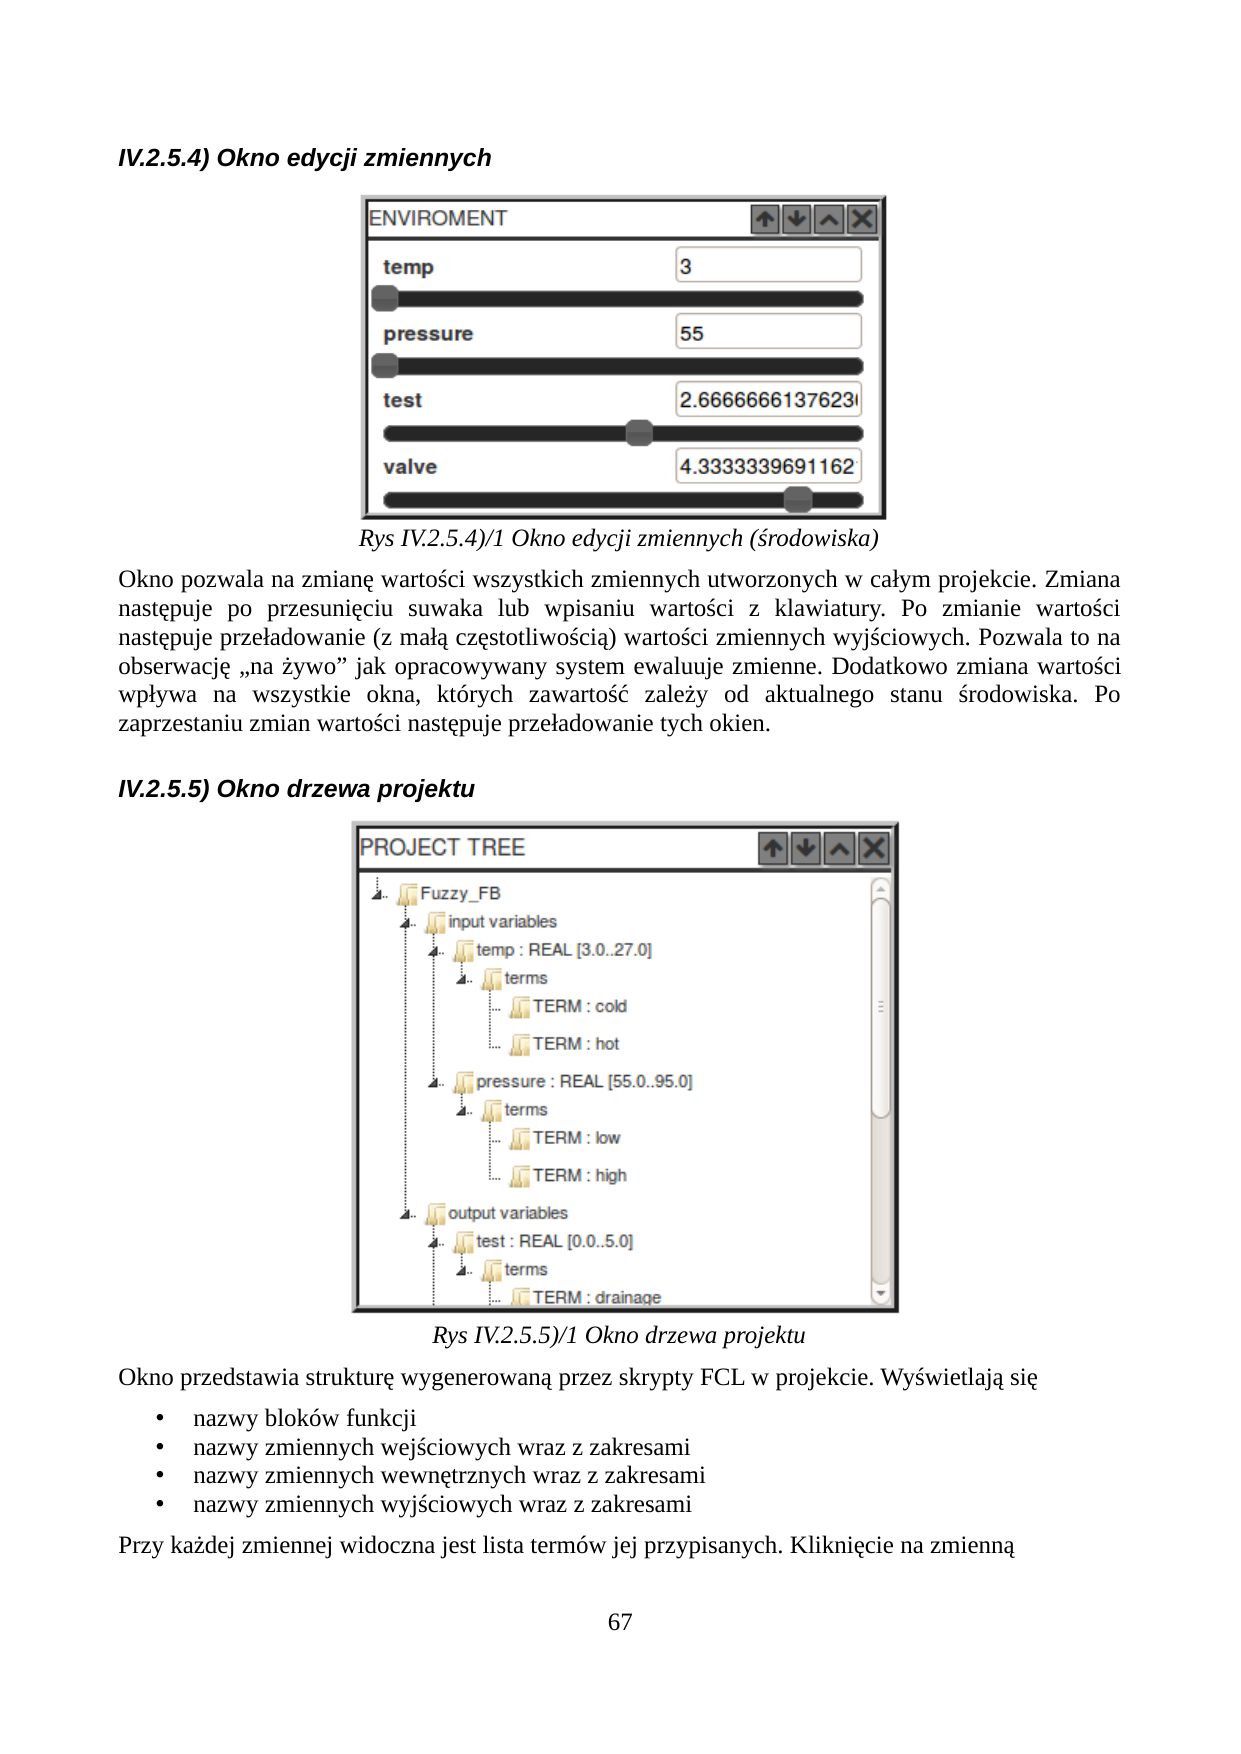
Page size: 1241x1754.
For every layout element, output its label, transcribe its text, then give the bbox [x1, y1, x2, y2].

text Przy każdej zmiennej widoczna jest lista termów jej przypisanych. Kliknięcie na zmienną [118, 1530, 1122, 1559]
text Rys IV.2.5.4)/1 Okno edycji zmiennych (środowiska) [118, 524, 1122, 552]
picture [333, 815, 907, 1321]
subtitle Okno edycji zmiennych [118, 143, 1122, 172]
text Okno przedstawia strukturę wygenerowaną przez skrypty FCL w projekcie. Wyświetlają się [118, 1362, 1122, 1390]
text Rys IV.2.5.5)/1 Okno drzewa projektu [118, 1321, 1122, 1349]
text Okno pozwala na zmianę wartości wszystkich zmiennych utworzonych w całym projekcie. Zmiana następuje po przesunięciu suwaka lub wpisaniu wartości z klawiatury. Po zmianie wartości następuje przeładowanie (z małą częstotliwością) wartości zmiennych wyjściowych. Pozwala to na obserwację „na żywo” jak opracowywany system ewaluuje zmienne. Dodatkowo zmiana wartości wpływa na wszystkie okna, których zawartość zależy od aktualnego stanu środowiska. Po zaprzestaniu zmian wartości następuje przeładowanie tych okien. [118, 564, 1122, 737]
subtitle Okno drzewa projektu [118, 774, 1122, 803]
picture [346, 184, 894, 524]
list nazwy zmiennych wewnętrznych wraz z zakresami [156, 1460, 1122, 1489]
list nazwy zmiennych wejściowych wraz z zakresami [156, 1432, 1122, 1460]
list nazwy bloków funkcji [156, 1403, 1122, 1432]
list nazwy zmiennych wyjściowych wraz z zakresami [156, 1489, 1122, 1518]
